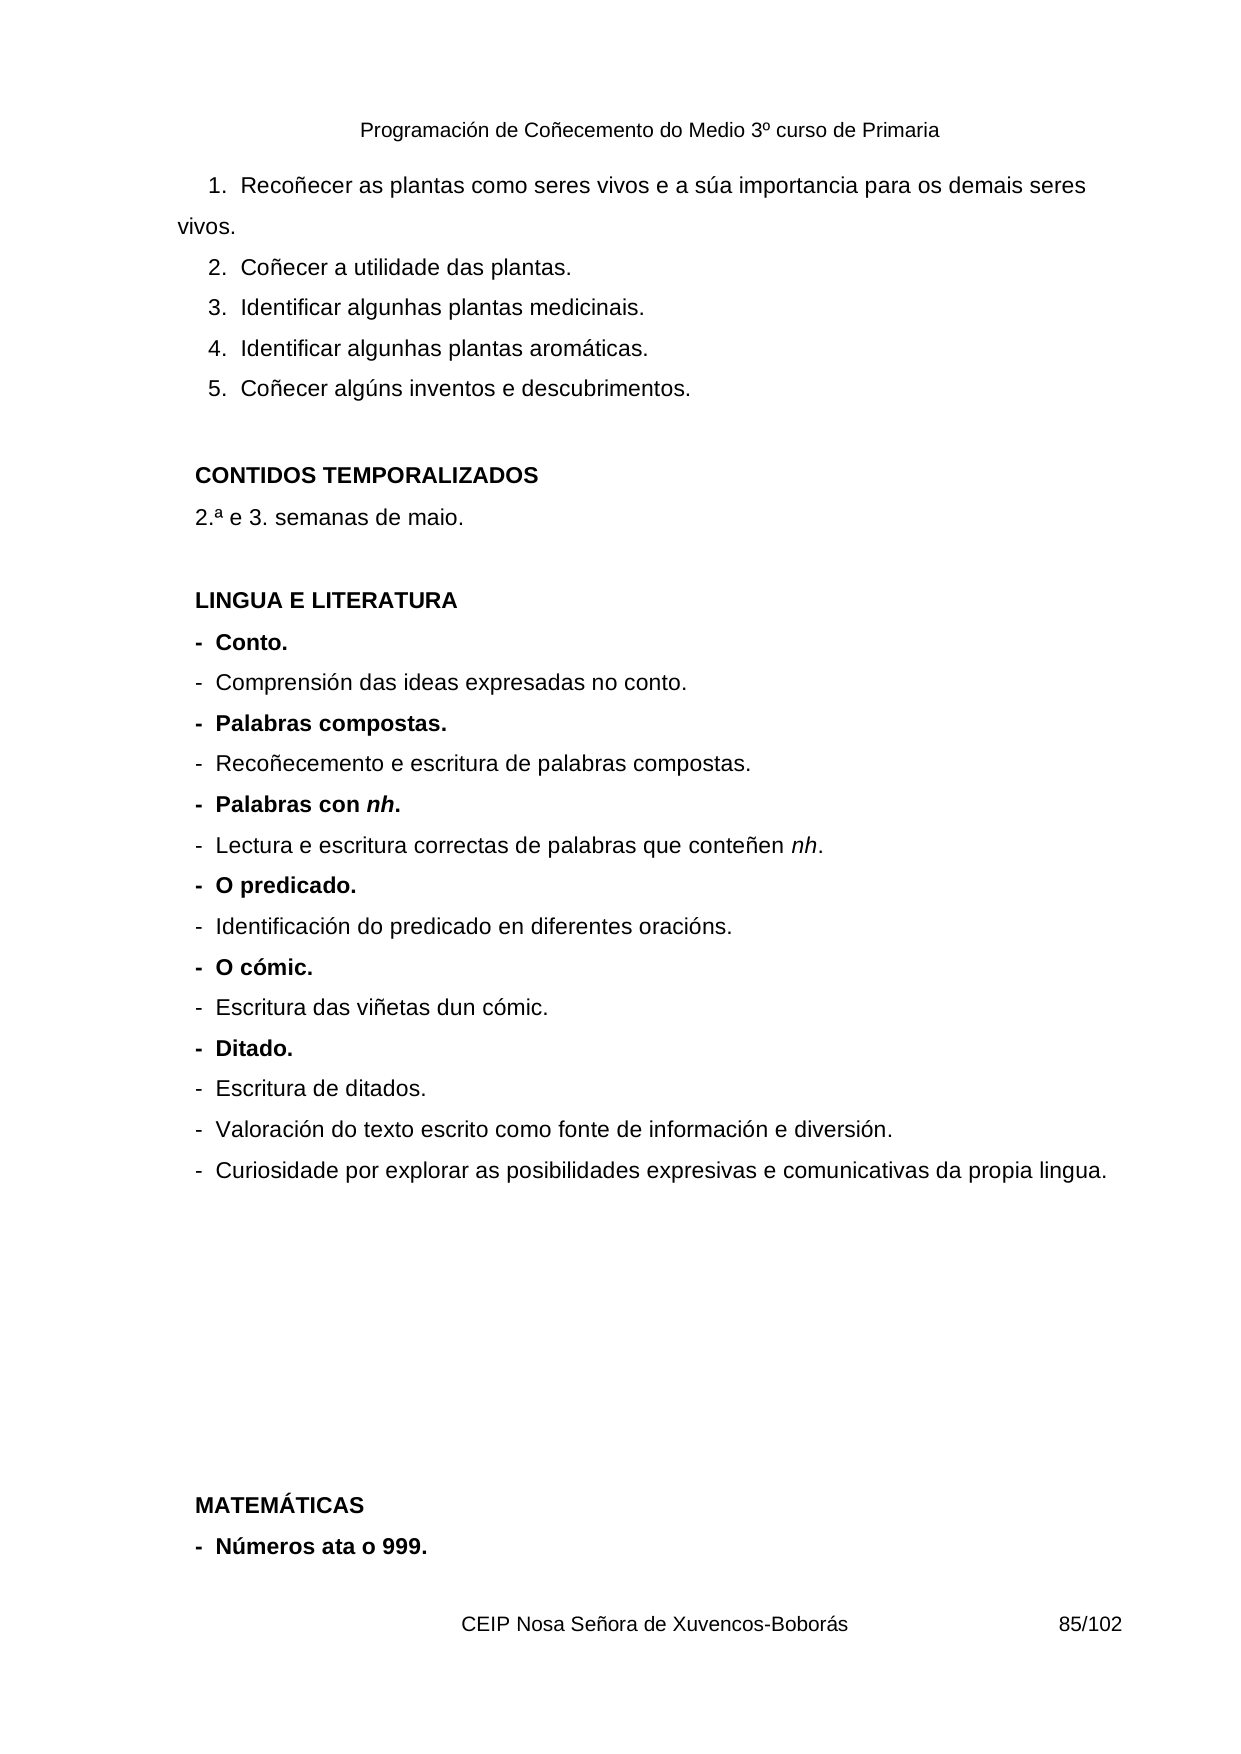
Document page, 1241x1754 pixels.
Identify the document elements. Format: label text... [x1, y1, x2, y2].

text - Lectura e escritura correctas de palabras que conteñen nh. [177, 831, 1122, 858]
text - Ditado. [177, 1034, 1122, 1061]
text 4. Identificar algunhas plantas aromáticas. [177, 334, 1122, 361]
text - Recoñecemento e escritura de palabras compostas. [177, 750, 1122, 777]
text 2. Coñecer a utilidade das plantas. [177, 253, 1122, 280]
text 3. Identificar algunhas plantas medicinais. [177, 293, 1122, 321]
text - O predicado. [177, 872, 1122, 899]
text 2.ª e 3. semanas de maio. [177, 503, 1122, 530]
text - Palabras compostas. [177, 709, 1122, 736]
text 1. Recoñecer as plantas como seres vivos e a súa importancia para os demais seres vivos. [177, 172, 1122, 239]
text - Conto. [177, 628, 1122, 655]
text - Identificación do predicado en diferentes oracións. [177, 912, 1122, 939]
text - Curiosidade por explorar as posibilidades expresivas e comunicativas da propia lingua. [177, 1156, 1122, 1183]
text 5. Coñecer algúns inventos e descubrimentos. [177, 375, 1122, 402]
text - Valoración do texto escrito como fonte de información e diversión. [177, 1115, 1122, 1142]
text - Palabras con nh. [177, 790, 1122, 817]
text LINGUA E LITERATURA [177, 584, 1122, 613]
text MATEMÁTICAS [177, 1490, 1122, 1518]
text - O cómic. [177, 953, 1122, 980]
text - Escritura de ditados. [177, 1075, 1122, 1102]
text CONTIDOS TEMPORALIZADOS [177, 459, 1122, 488]
text - Números ata o 999. [177, 1533, 1122, 1560]
text - Escritura das viñetas dun cómic. [177, 993, 1122, 1021]
text - Comprensión das ideas expresadas no conto. [177, 668, 1122, 696]
